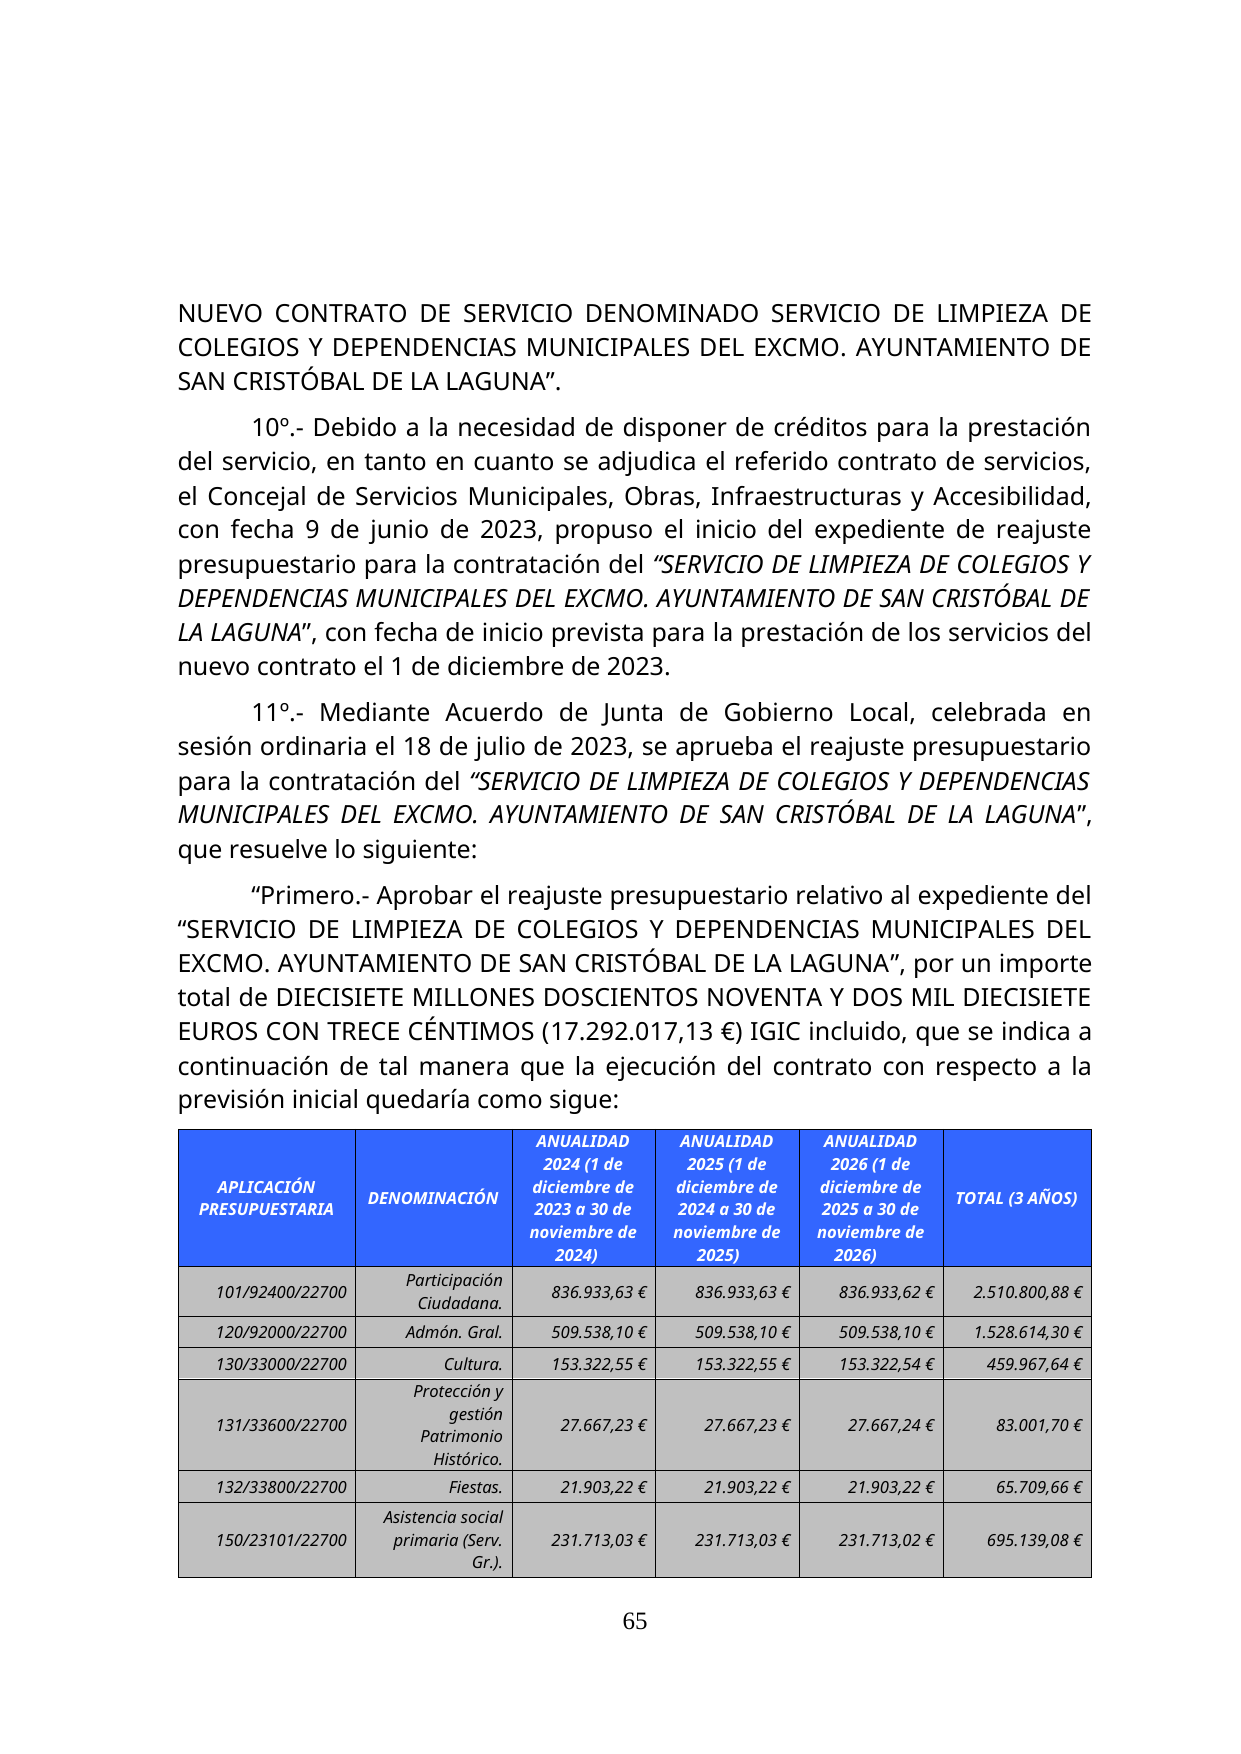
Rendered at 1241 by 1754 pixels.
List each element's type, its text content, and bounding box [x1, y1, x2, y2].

table_cell 132/33800/22700 [179, 1471, 355, 1502]
table_cell 130/33000/22700 [179, 1348, 355, 1378]
table_cell 509.538,10 € [800, 1317, 943, 1347]
table_cell 120/92000/22700 [179, 1317, 355, 1347]
table_cell 695.139,08 € [944, 1503, 1091, 1577]
table_header ANUALIDAD 2024 (1 de diciembre de 2023 a 30 de noviembre de 2024) [513, 1130, 655, 1266]
table_cell 27.667,23 € [513, 1380, 655, 1470]
table_cell 153.322,55 € [656, 1348, 799, 1378]
table_header APLICACIÓN PRESUPUESTARIA [179, 1130, 355, 1266]
table_cell 509.538,10 € [656, 1317, 799, 1347]
table_cell 150/23101/22700 [179, 1503, 355, 1577]
table_cell 231.713,02 € [800, 1503, 943, 1577]
table_cell 836.933,63 € [513, 1267, 655, 1316]
table_cell 231.713,03 € [656, 1503, 799, 1577]
table_cell 21.903,22 € [800, 1471, 943, 1502]
table_cell 459.967,64 € [944, 1348, 1091, 1378]
table_cell 1.528.614,30 € [944, 1317, 1091, 1347]
table_cell Asistencia social primaria (Serv. Gr.). [356, 1503, 512, 1577]
table_cell 27.667,24 € [800, 1380, 943, 1470]
table_cell 131/33600/22700 [179, 1380, 355, 1470]
table_cell Admón. Gral. [356, 1317, 512, 1347]
table_cell 21.903,22 € [513, 1471, 655, 1502]
table_cell 153.322,54 € [800, 1348, 943, 1378]
table_cell 65.709,66 € [944, 1471, 1091, 1502]
text 10º.- Debido a la necesidad de disponer de créditos para la prestación del servicio, en tanto en cuanto se adjudica el referido contrato de servicios, el Concejal de Servicios Municipales, Obras, Infraestructuras y Accesibilidad, con fecha 9 de junio de 2023, propuso el inicio del expediente de reajuste presupuestario para la contratación del “SERVICIO DE LIMPIEZA DE COLEGIOS Y DEPENDENCIAS MUNICIPALES DEL EXCMO. AYUNTAMIENTO DE SAN CRISTÓBAL DE LA LAGUNA”, con fecha de inicio prevista para la prestación de los servicios del nuevo contrato el 1 de diciembre de 2023. [177, 410, 1093, 682]
text “Primero.- Aprobar el reajuste presupuestario relativo al expediente del “SERVICIO DE LIMPIEZA DE COLEGIOS Y DEPENDENCIAS MUNICIPALES DEL EXCMO. AYUNTAMIENTO DE SAN CRISTÓBAL DE LA LAGUNA”, por un importe total de DIECISIETE MILLONES DOSCIENTOS NOVENTA Y DOS MIL DIECISIETE EUROS CON TRECE CÉNTIMOS (17.292.017,13 €) IGIC incluido, que se indica a continuación de tal manera que la ejecución del contrato con respecto a la previsión inicial quedaría como sigue: [177, 878, 1093, 1116]
table_cell 509.538,10 € [513, 1317, 655, 1347]
table_cell 21.903,22 € [656, 1471, 799, 1502]
table_header ANUALIDAD 2025 (1 de diciembre de 2024 a 30 de noviembre de 2025) [656, 1130, 799, 1266]
table_header TOTAL (3 AÑOS) [944, 1130, 1091, 1266]
table_cell 2.510.800,88 € [944, 1267, 1091, 1316]
text NUEVO CONTRATO DE SERVICIO DENOMINADO SERVICIO DE LIMPIEZA DE COLEGIOS Y DEPENDENCIAS MUNICIPALES DEL EXCMO. AYUNTAMIENTO DE SAN CRISTÓBAL DE LA LAGUNA”. [177, 295, 1093, 397]
table_cell 83.001,70 € [944, 1380, 1091, 1470]
table_cell 153.322,55 € [513, 1348, 655, 1378]
table_cell 101/92400/22700 [179, 1267, 355, 1316]
text 11º.- Mediante Acuerdo de Junta de Gobierno Local, celebrada en sesión ordinaria el 18 de julio de 2023, se aprueba el reajuste presupuestario para la contratación del “SERVICIO DE LIMPIEZA DE COLEGIOS Y DEPENDENCIAS MUNICIPALES DEL EXCMO. AYUNTAMIENTO DE SAN CRISTÓBAL DE LA LAGUNA”, que resuelve lo siguiente: [177, 695, 1093, 865]
table_cell Participación Ciudadana. [356, 1267, 512, 1316]
table_cell 836.933,63 € [656, 1267, 799, 1316]
table_cell Cultura. [356, 1348, 512, 1378]
table_cell Fiestas. [356, 1471, 512, 1502]
table_cell 231.713,03 € [513, 1503, 655, 1577]
table_cell Protección y gestión Patrimonio Histórico. [356, 1380, 512, 1470]
table_cell 836.933,62 € [800, 1267, 943, 1316]
table_header DENOMINACIÓN [356, 1130, 512, 1266]
table_cell 27.667,23 € [656, 1380, 799, 1470]
table_header ANUALIDAD 2026 (1 de diciembre de 2025 a 30 de noviembre de 2026) [800, 1130, 943, 1266]
